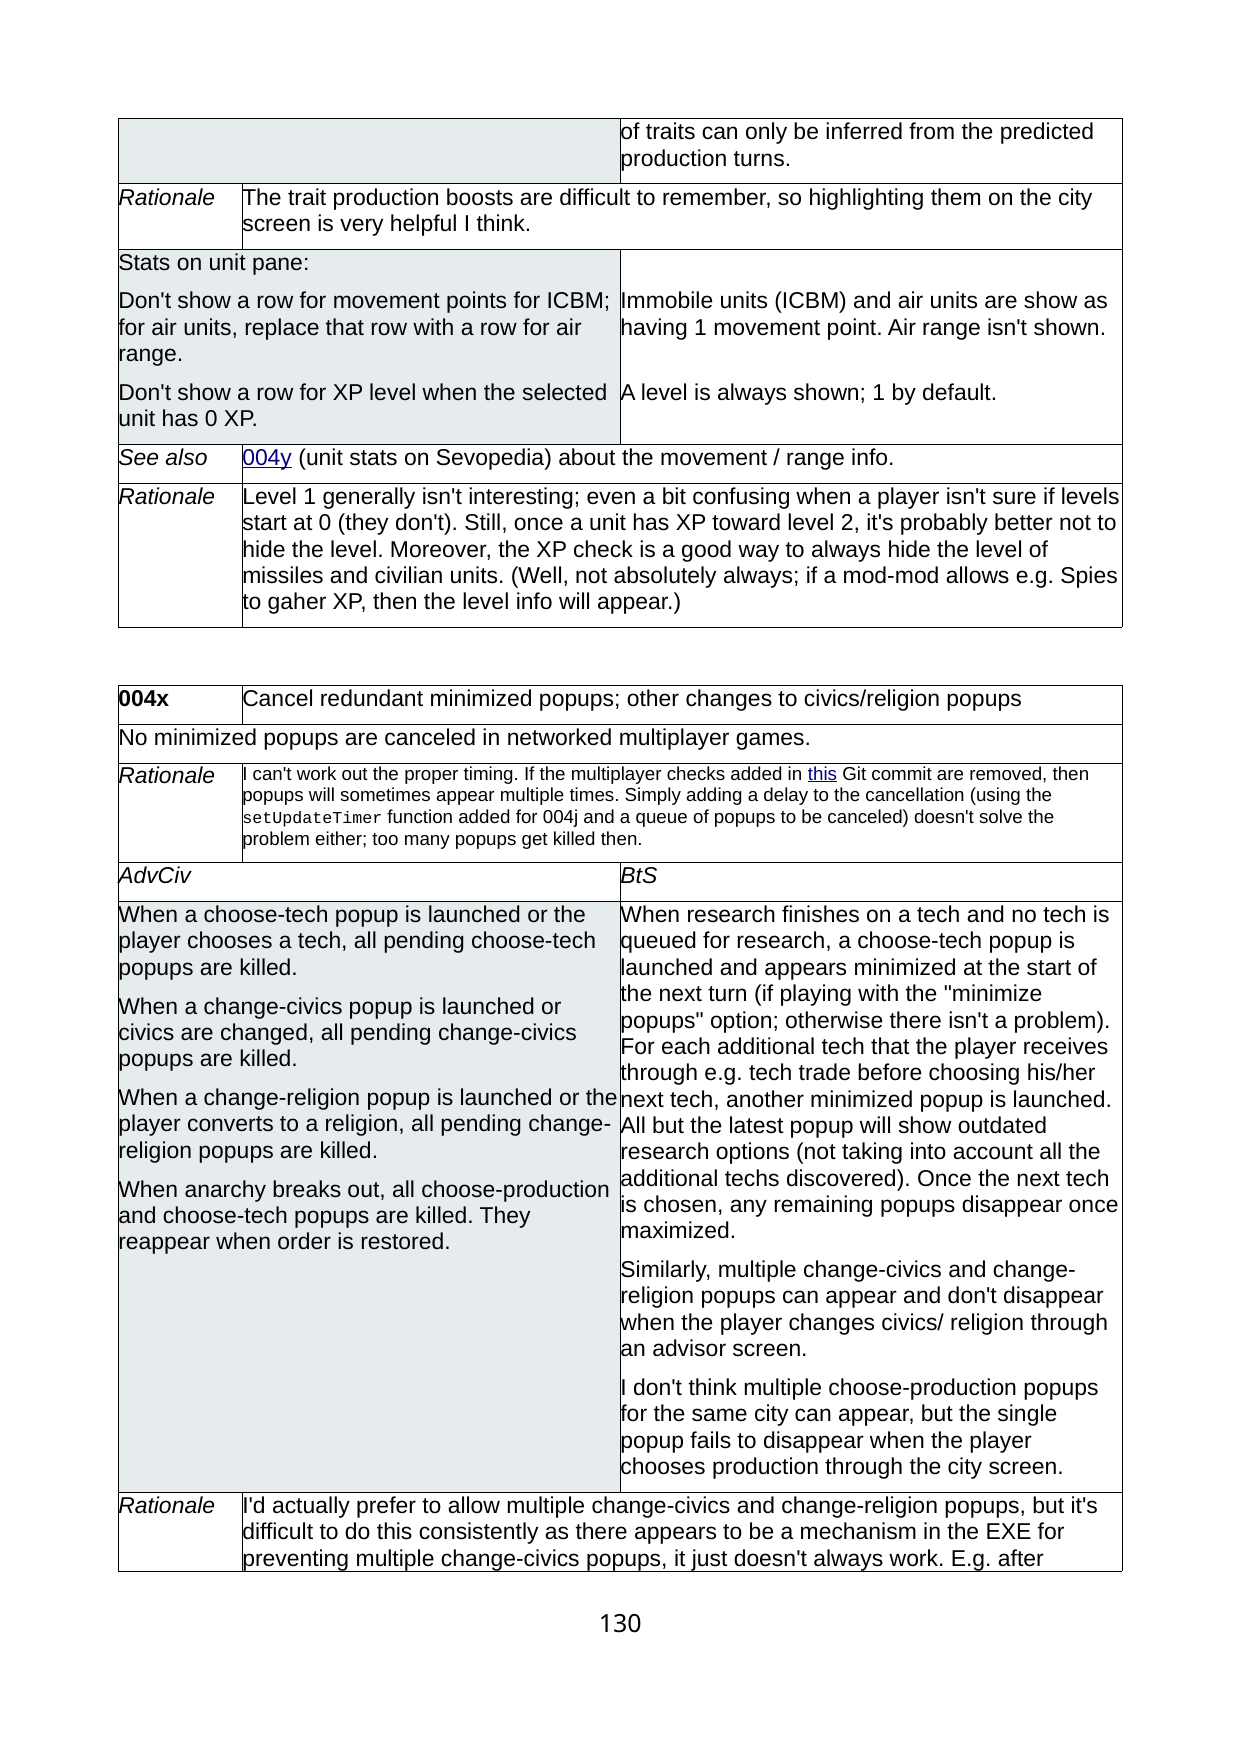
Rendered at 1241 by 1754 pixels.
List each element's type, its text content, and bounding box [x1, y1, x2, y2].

table_cell Rationale [119, 484, 242, 627]
table_cell No minimized popups are canceled in networked multiplayer games. [119, 725, 1122, 762]
table_cell 004y (unit stats on Sevopedia) about the movement / range info. [243, 445, 1122, 483]
table_cell Rationale [119, 184, 242, 248]
table_header 004x [119, 686, 242, 723]
table_cell [119, 119, 620, 183]
table_cell Rationale [119, 1493, 242, 1571]
table_cell Rationale [119, 764, 242, 862]
table_cell I can't work out the proper timing. If the multiplayer checks added in this Git commit are removed, then popups will sometimes appear multiple times. Simply adding a delay to the cancellation (using the setUpdateTimer function added for 004j and a queue of popups to be canceled) doesn't solve the problem either; too many popups get killed then. [243, 764, 1122, 862]
table_cell BtS [621, 863, 1122, 901]
table_cell See also [119, 445, 242, 483]
table_cell The trait production boosts are difficult to remember, so highlighting them on the city screen is very helpful I think. [243, 184, 1122, 248]
table_cell Stats on unit pane: Don't show a row for movement points for ICBM; for air units, replace that row with a row for air range. Don't show a row for XP level when the selected unit has 0 XP. [119, 250, 620, 444]
table_cell of traits can only be inferred from the predicted production turns. [621, 119, 1122, 183]
table_cell I'd actually prefer to allow multiple change-civics and change-religion popups, but it's difficult to do this consistently as there appears to be a mechanism in the EXE for preventing multiple change-civics popups, it just doesn't always work. E.g. after [243, 1493, 1122, 1571]
table_header Cancel redundant minimized popups; other changes to civics/religion popups [243, 686, 1122, 723]
table_cell When research finishes on a tech and no tech is queued for research, a choose-tech popup is launched and appears minimized at the start of the next turn (if playing with the "minimize popups" option; otherwise there isn't a problem). For each additional tech that the player receives through e.g. tech trade before choosing his/her next tech, another minimized popup is launched. All but the latest popup will show outdated research options (not taking into account all the additional techs discovered). Once the next tech is chosen, any remaining popups disappear once maximized. Similarly, multiple change-civics and change-religion popups can appear and don't disappear when the player changes civics/ religion through an advisor screen. I don't think multiple choose-production popups for the same city can appear, but the single popup fails to disappear when the player chooses production through the city screen. [621, 902, 1122, 1492]
table_cell Level 1 generally isn't interesting; even a bit confusing when a player isn't sure if levels start at 0 (they don't). Still, once a unit has XP toward level 2, it's probably better not to hide the level. Moreover, the XP check is a good way to always hide the level of missiles and civilian units. (Well, not absolutely always; if a mod-mod allows e.g. Spies to gaher XP, then the level info will appear.) [243, 484, 1122, 627]
table_cell When a choose-tech popup is launched or the player chooses a tech, all pending choose-tech popups are killed. When a change-civics popup is launched or civics are changed, all pending change-civics popups are killed. When a change-religion popup is launched or the player converts to a religion, all pending change-religion popups are killed. When anarchy breaks out, all choose-production and choose-tech popups are killed. They reappear when order is restored. [119, 902, 620, 1492]
table_cell AdvCiv [119, 863, 620, 901]
table_cell Immobile units (ICBM) and air units are show as having 1 movement point. Air range isn't shown. A level is always shown; 1 by default. [621, 250, 1122, 444]
